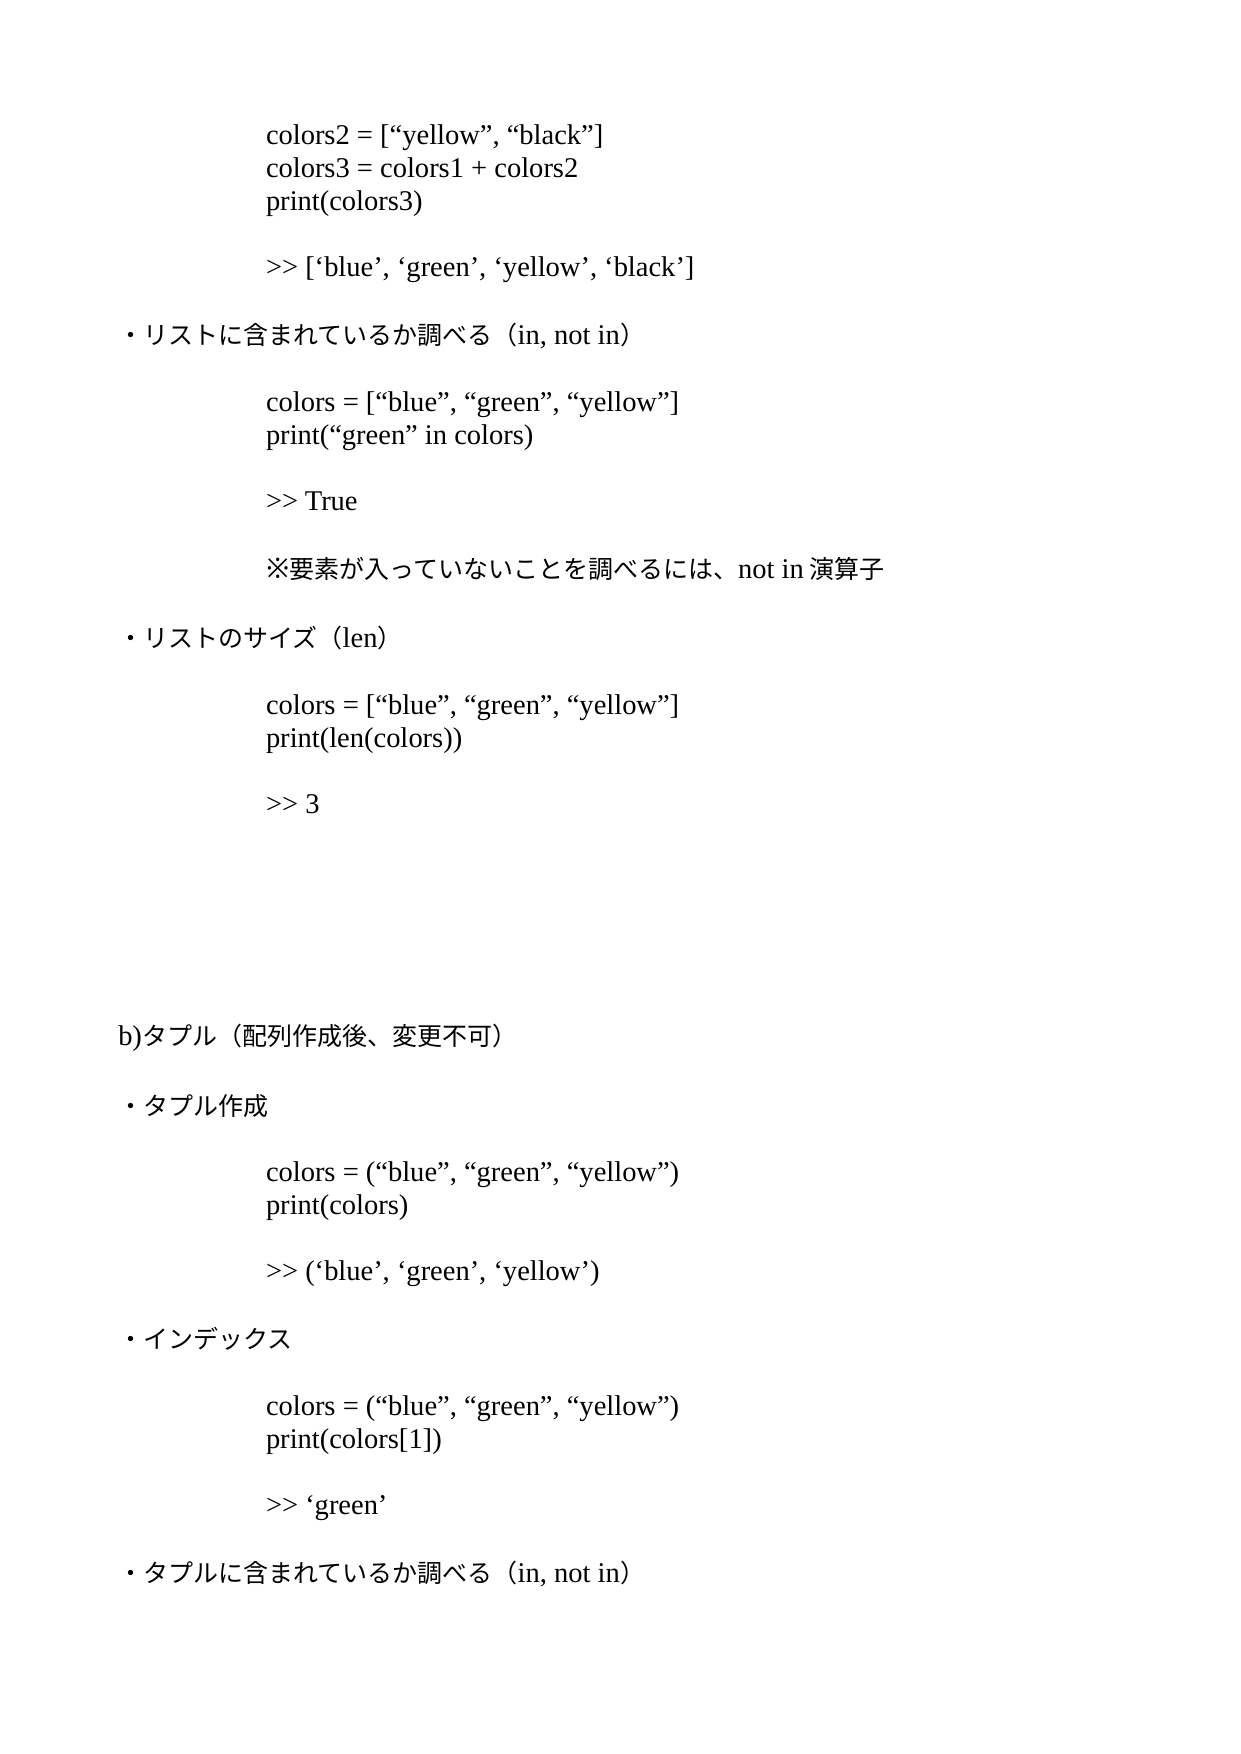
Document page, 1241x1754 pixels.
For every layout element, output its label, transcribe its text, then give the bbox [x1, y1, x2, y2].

text >> True [118, 483, 1122, 516]
text colors = (“blue”, “green”, “yellow”) [118, 1155, 1122, 1188]
text >> (‘blue’, ‘green’, ‘yellow’) [118, 1254, 1122, 1287]
text print(colors3) [118, 184, 1122, 217]
text colors3 = colors1 + colors2 [118, 151, 1122, 184]
text ・タプルに含まれているか調べる（in, not in） [118, 1553, 1122, 1590]
text ※要素が入っていないことを調べるには、not in演算子 [118, 549, 1122, 586]
text colors = [“blue”, “green”, “yellow”] [118, 688, 1122, 721]
text print(“green” in colors) [118, 418, 1122, 451]
text ・インデックス [118, 1320, 1122, 1356]
text b)タプル（配列作成後、変更不可） [118, 1017, 1122, 1053]
text colors = [“blue”, “green”, “yellow”] [118, 385, 1122, 418]
text print(colors[1]) [118, 1422, 1122, 1455]
text colors = (“blue”, “green”, “yellow”) [118, 1389, 1122, 1422]
text ・リストのサイズ（len） [118, 618, 1122, 655]
text >> ‘green’ [118, 1488, 1122, 1521]
text ・リストに含まれているか調べる（in, not in） [118, 316, 1122, 352]
text >> 3 [118, 786, 1122, 819]
text >> [‘blue’, ‘green’, ‘yellow’, ‘black’] [118, 250, 1122, 283]
text ・タプル作成 [118, 1086, 1122, 1122]
text print(len(colors)) [118, 721, 1122, 753]
text colors2 = [“yellow”, “black”] [118, 118, 1122, 151]
text print(colors) [118, 1188, 1122, 1221]
